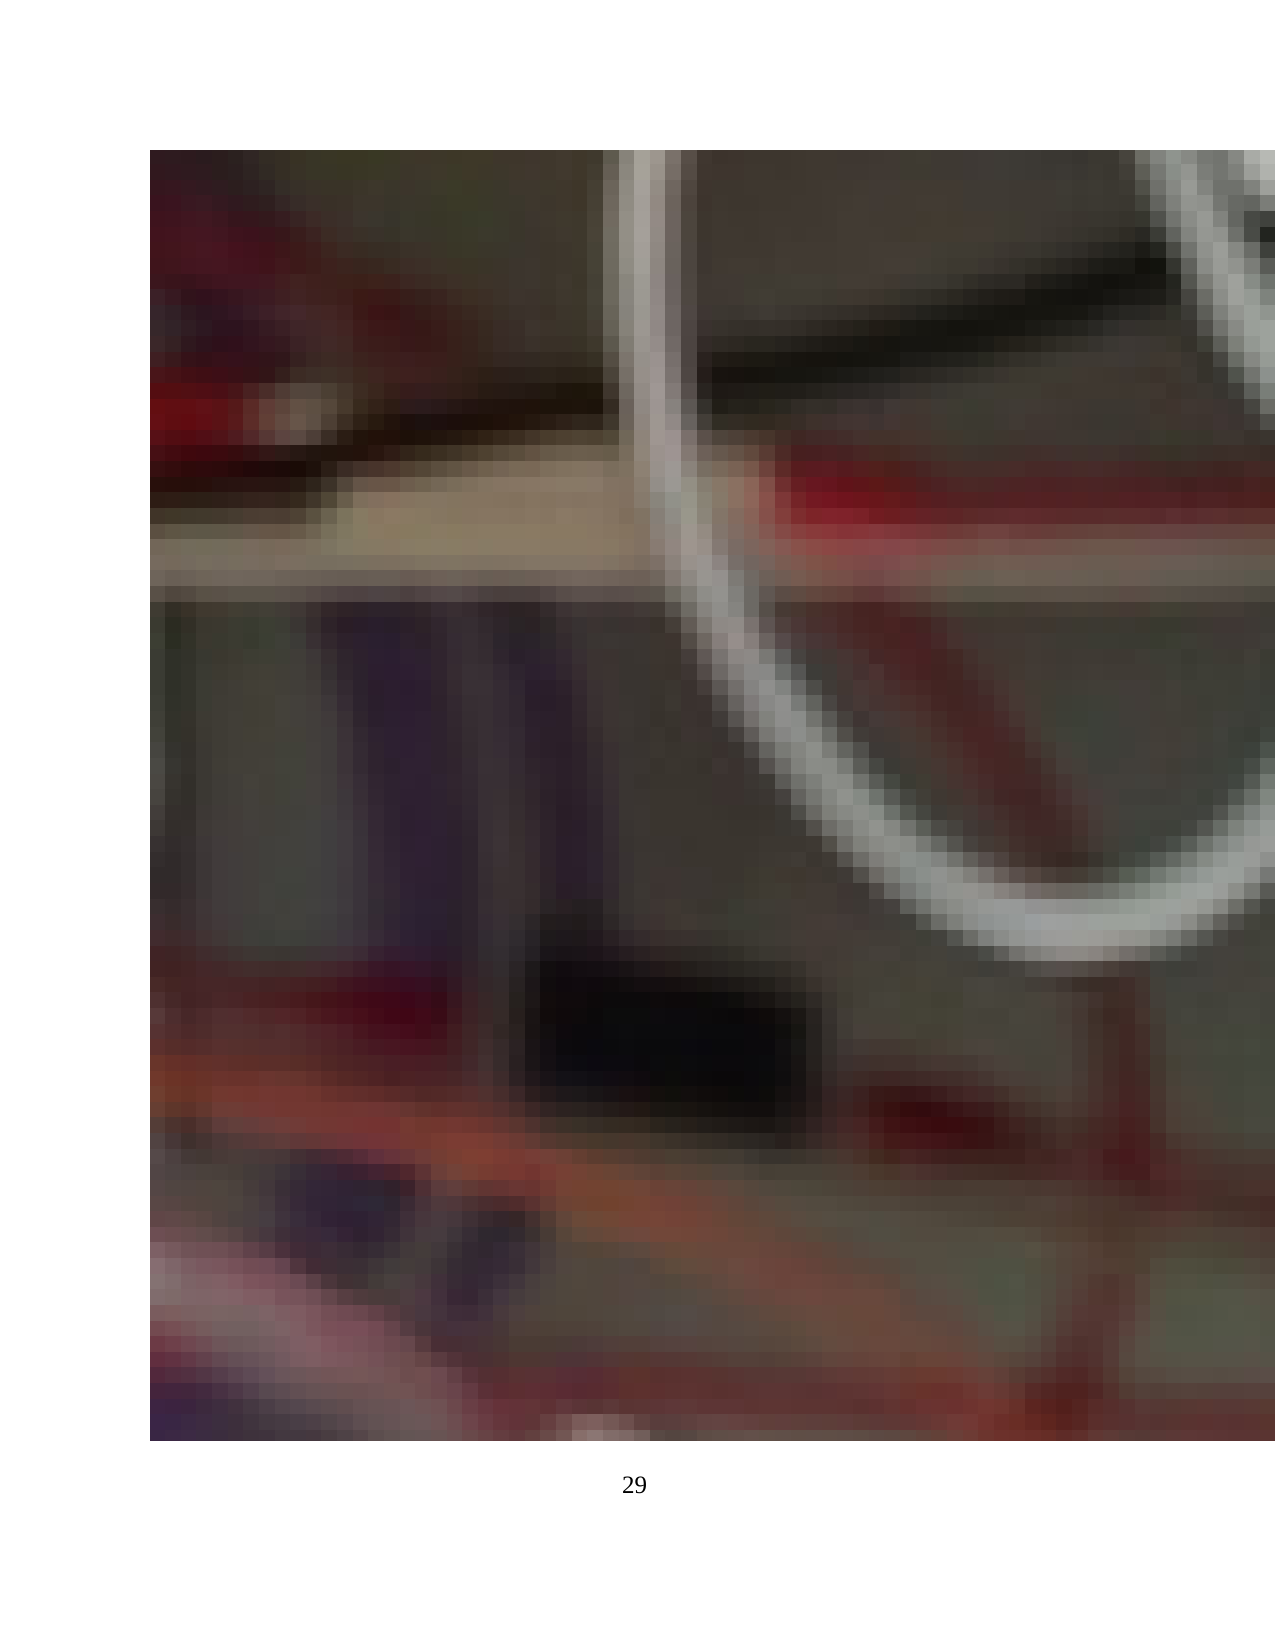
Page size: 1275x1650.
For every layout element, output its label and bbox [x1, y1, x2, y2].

picture [150, 150, 1275, 1441]
